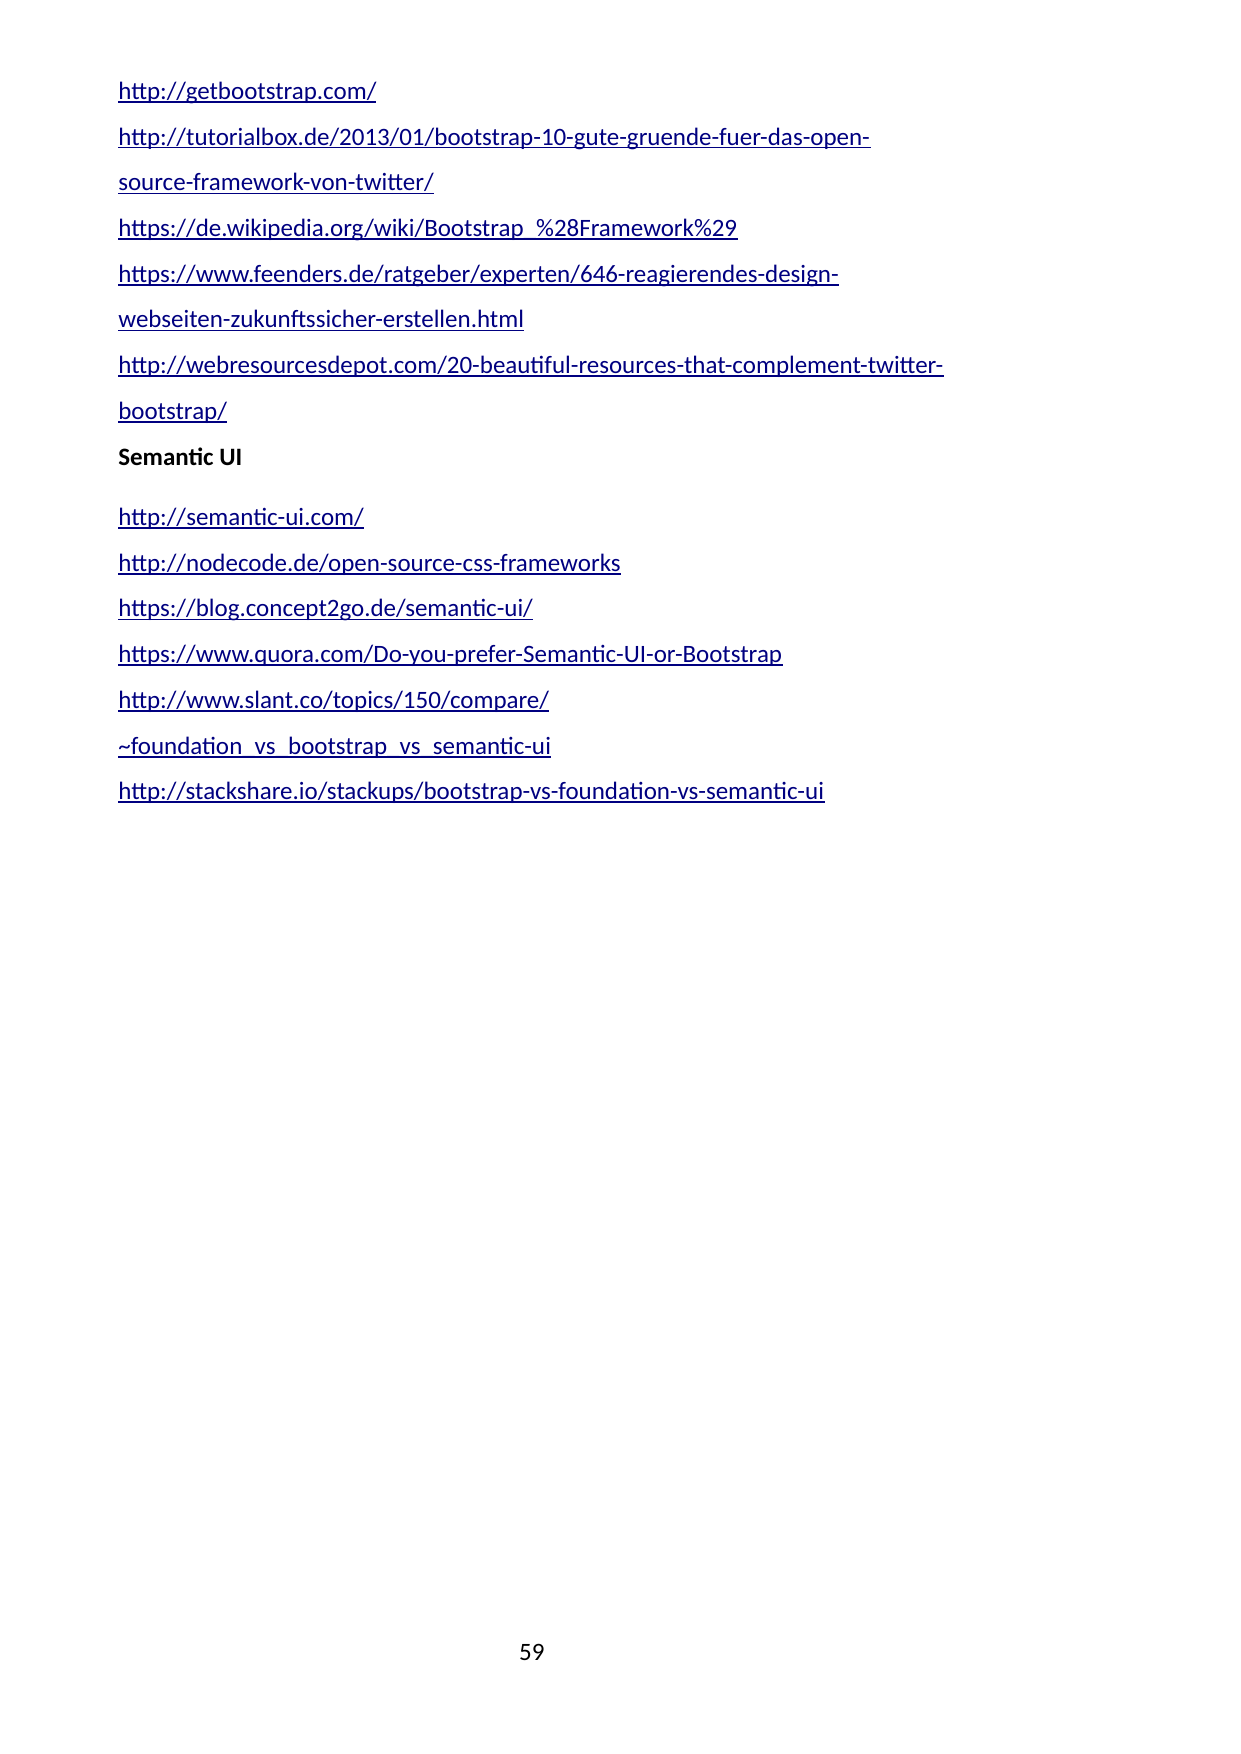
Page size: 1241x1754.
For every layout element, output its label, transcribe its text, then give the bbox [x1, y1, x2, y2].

text http://getbootstrap.com/ [118, 75, 945, 106]
text http://semantic-ui.com/ [118, 501, 945, 532]
text http://stackshare.io/stackups/bootstrap-vs-foundation-vs-semantic-ui [118, 776, 945, 806]
text Semantic UI [118, 441, 945, 471]
text https://de.wikipedia.org/wiki/Bootstrap_%28Framework%29 [118, 212, 945, 243]
text http://www.slant.co/topics/150/compare/~foundation_vs_bootstrap_vs_semantic-ui [118, 684, 945, 760]
text http://webresourcesdepot.com/20-beautiful-resources-that-complement-twitter-bootstrap/ [118, 349, 945, 426]
text https://www.feenders.de/ratgeber/experten/646-reagierendes-design-webseiten-zukunftssicher-erstellen.html [118, 258, 945, 334]
text http://nodecode.de/open-source-css-frameworks [118, 547, 945, 577]
text http://tutorialbox.de/2013/01/bootstrap-10-gute-gruende-fuer-das-open-source-framework-von-twitter/ [118, 121, 945, 197]
text https://www.quora.com/Do-you-prefer-Semantic-UI-or-Bootstrap [118, 638, 945, 669]
text https://blog.concept2go.de/semantic-ui/ [118, 593, 945, 623]
